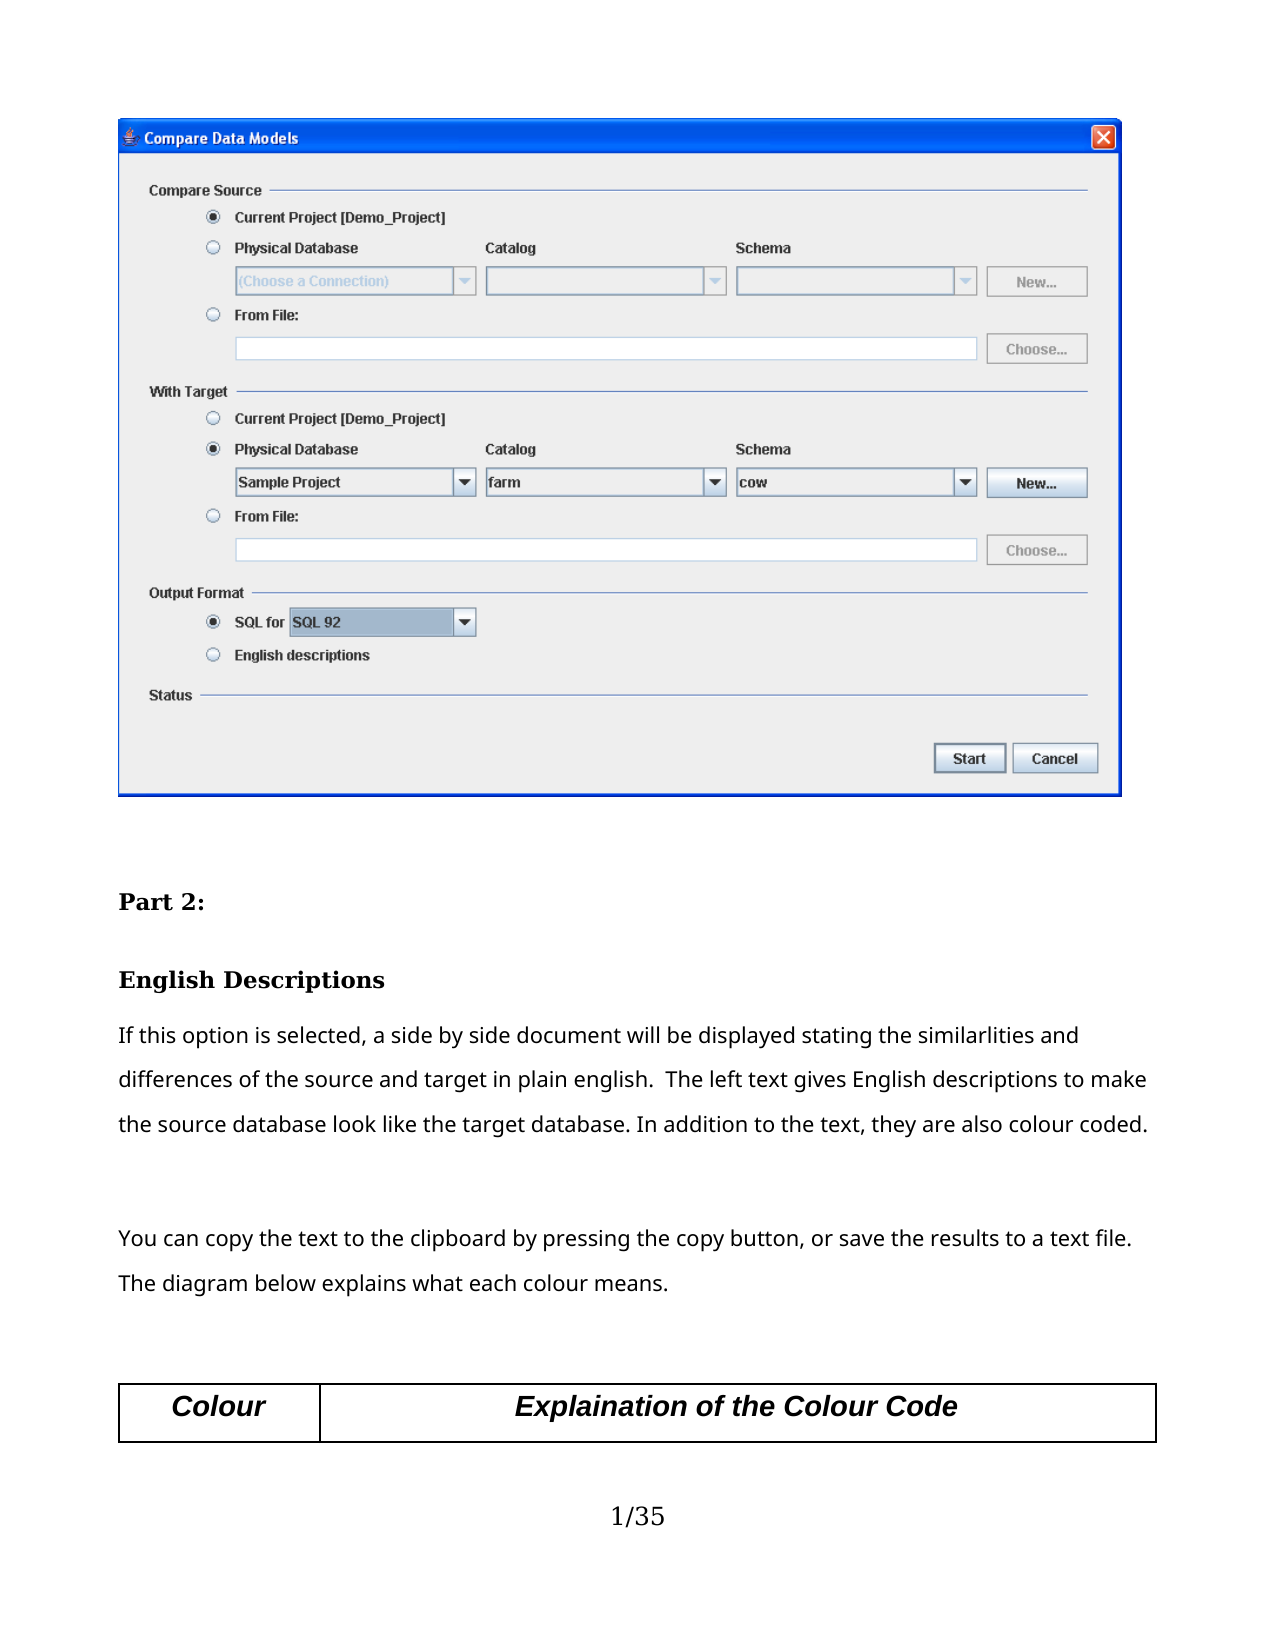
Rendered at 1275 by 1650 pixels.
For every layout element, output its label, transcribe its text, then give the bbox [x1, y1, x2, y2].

subtitle English Descriptions [118, 967, 1157, 994]
table_header Colour [120, 1385, 319, 1441]
picture [118, 118, 1122, 797]
text If this option is selected, a side by side document will be displayed stating the similarlities and differences of the source and target in plain english. The left text gives English descriptions to make the source database look like the target database. In addition to the text, they are also colour coded. [118, 1020, 1157, 1139]
subtitle Part 2: [118, 849, 1157, 916]
text You can copy the text to the clipboard by pressing the copy button, or save the results to a text file. The diagram below explains what each colour means. [118, 1223, 1157, 1298]
table_header Explaination of the Colour Code [321, 1385, 1155, 1441]
